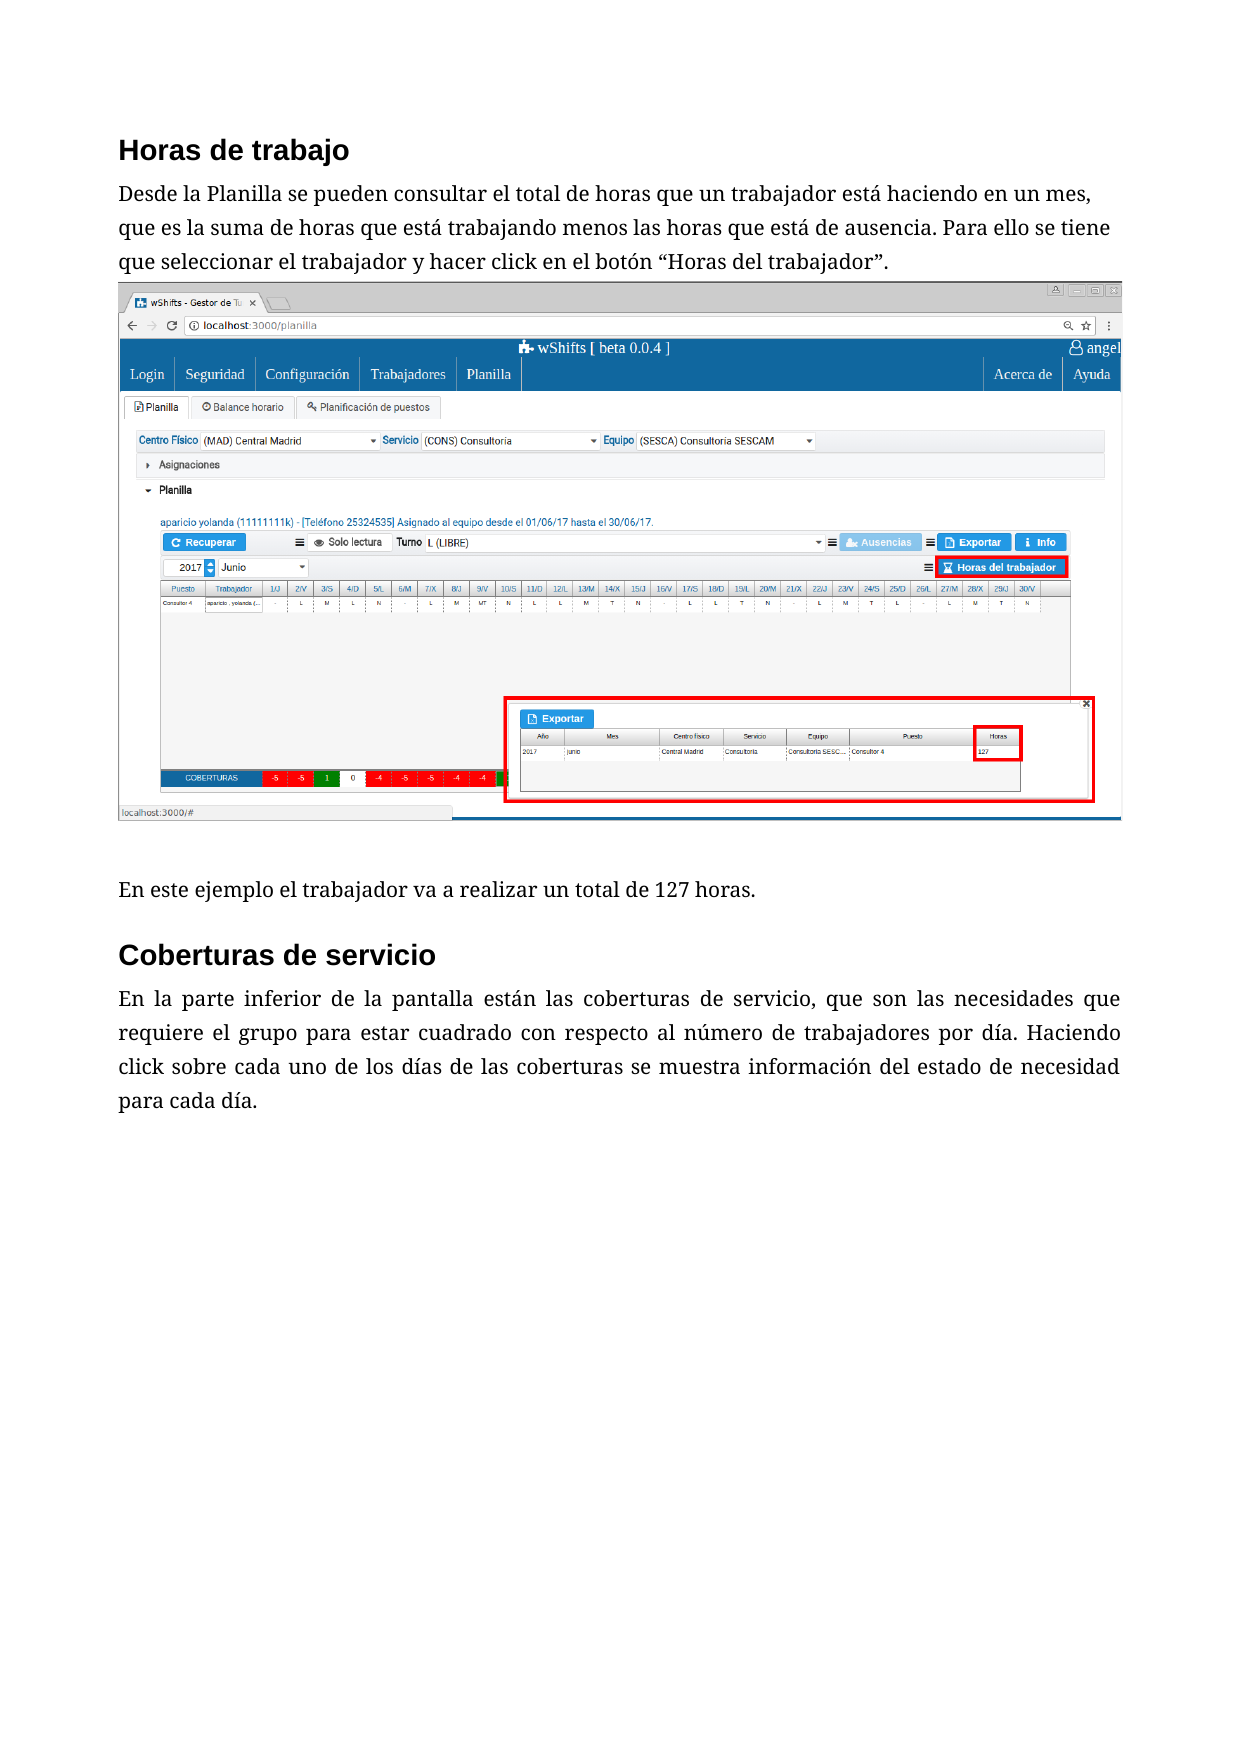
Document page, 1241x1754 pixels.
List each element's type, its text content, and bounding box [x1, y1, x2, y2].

subtitle Coberturas de servicio [118, 938, 1122, 972]
text En este ejemplo el trabajador va a realizar un total de 127 horas. [118, 875, 1122, 903]
subtitle Horas de trabajo [118, 133, 1122, 166]
picture [118, 281, 1123, 821]
text En la parte inferior de la pantalla están las coberturas de servicio, que son las necesidades que requiere el grupo para estar cuadrado con respecto al número de trabajadores por día. Haciendo click sobre cada uno de los días de las coberturas se muestra información del estado de necesidad para cada día. [118, 984, 1122, 1115]
text Desde la Planilla se pueden consultar el total de horas que un trabajador está haciendo en un mes, que es la suma de horas que está trabajando menos las horas que está de ausencia. Para ello se tiene que seleccionar el trabajador y hacer click en el botón “Horas del trabajador”. [118, 179, 1122, 276]
